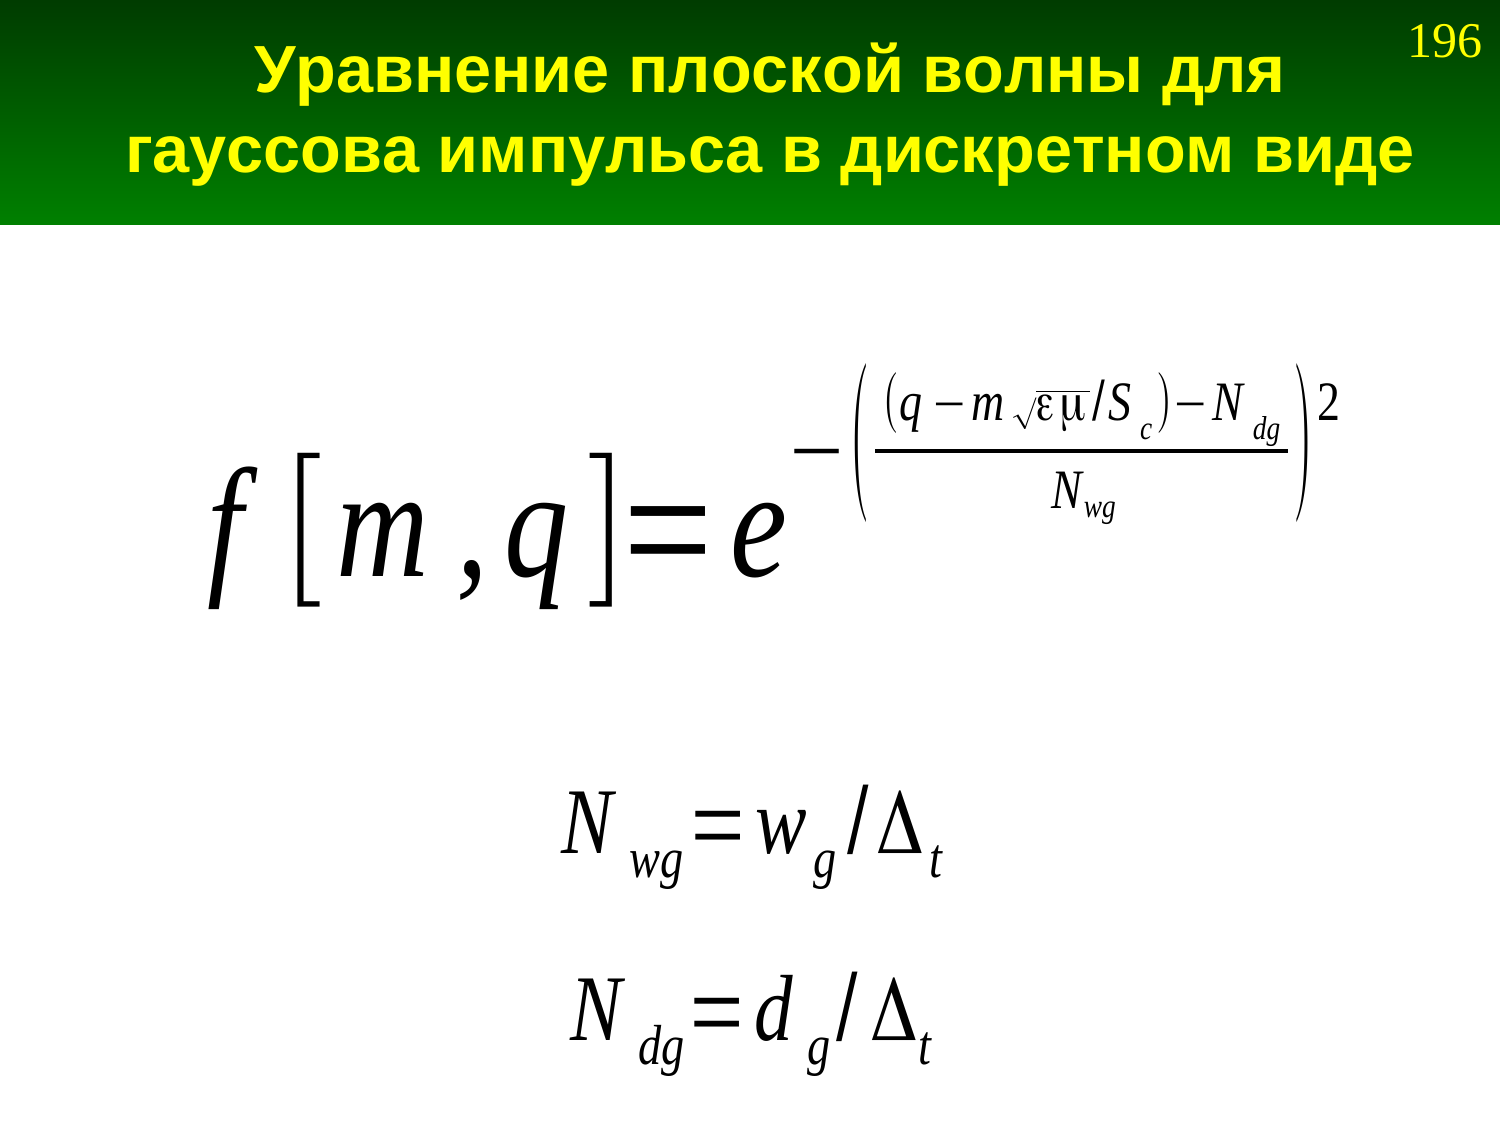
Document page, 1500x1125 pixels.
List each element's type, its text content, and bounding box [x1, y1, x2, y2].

chart [151, 361, 1374, 618]
chart [537, 771, 963, 890]
title Уравнение плоской волны для гауссова импульса в дискретном виде [100, 7, 1441, 204]
chart [546, 958, 954, 1077]
